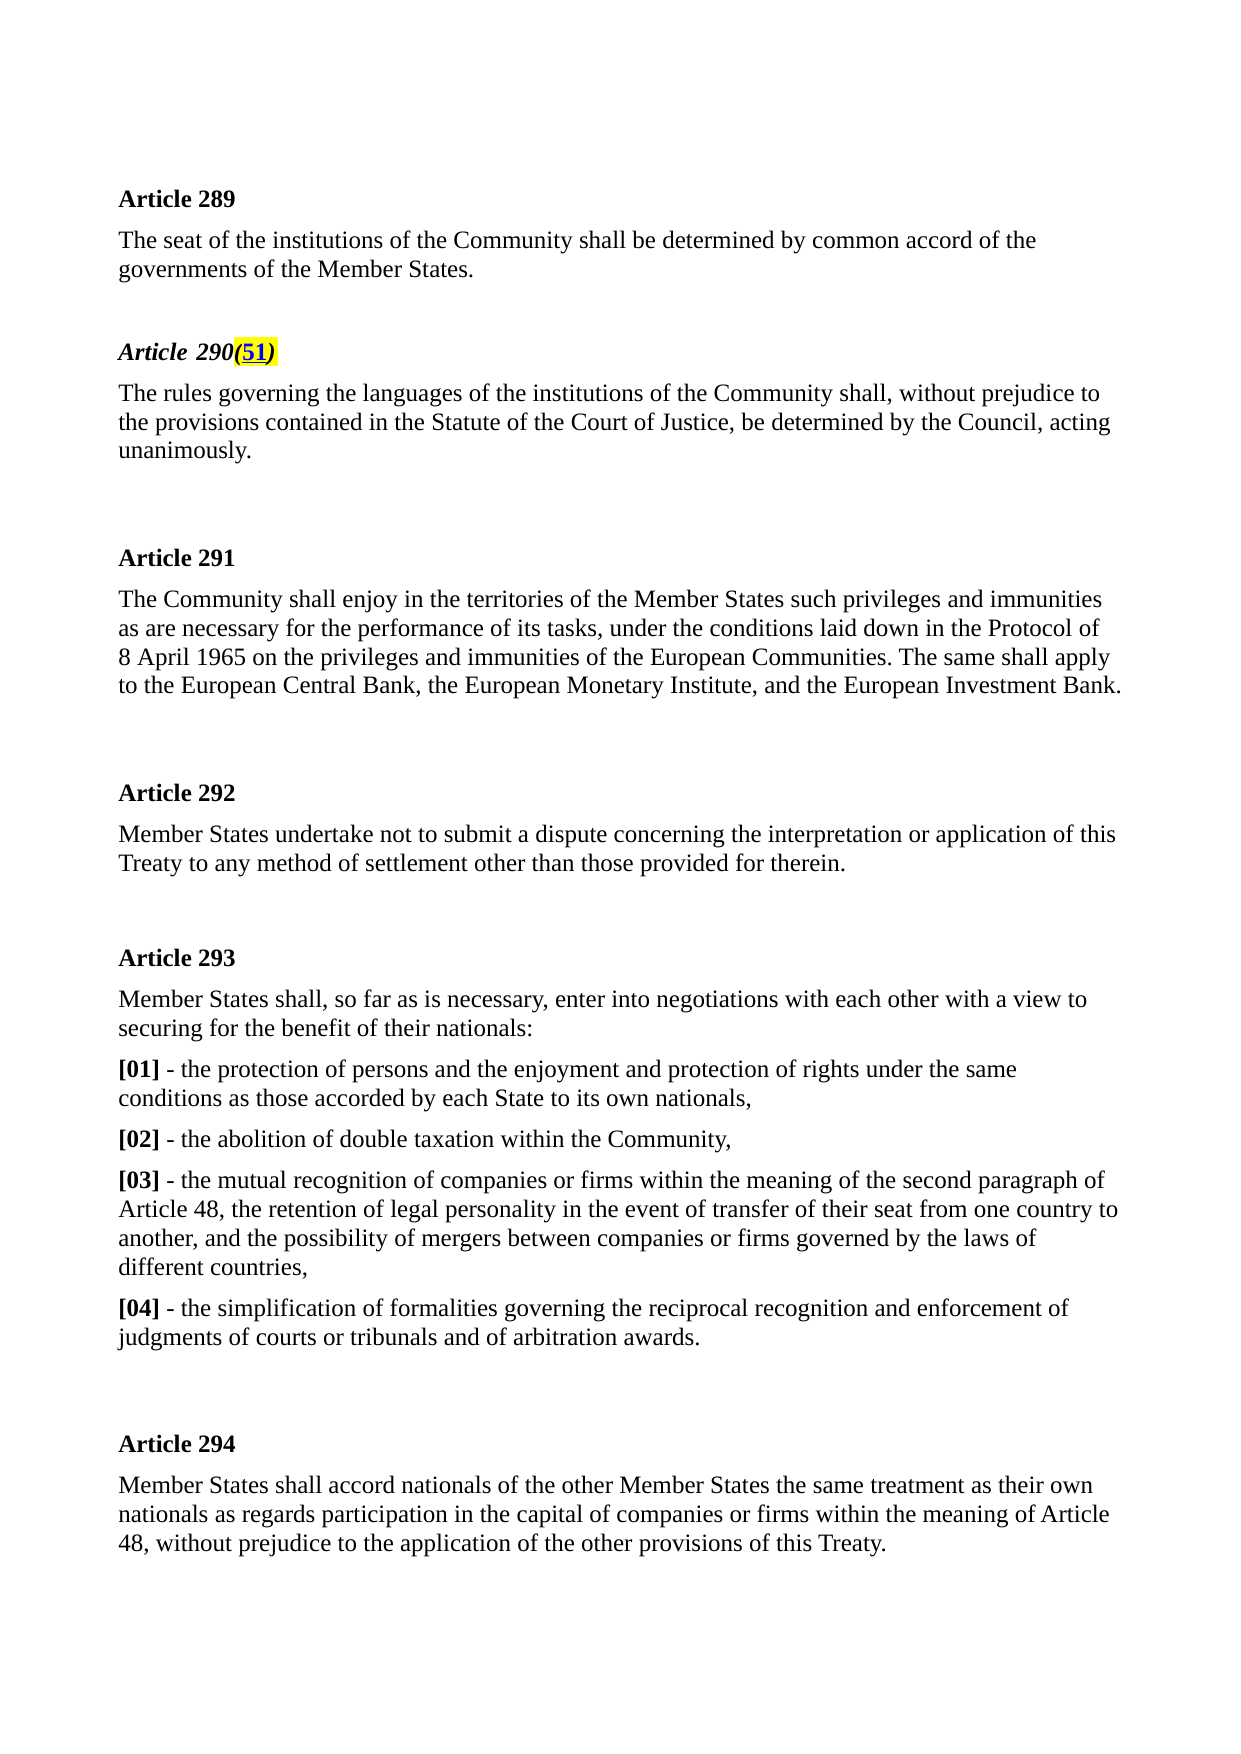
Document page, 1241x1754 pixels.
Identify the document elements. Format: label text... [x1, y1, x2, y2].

subtitle Article 291 [118, 543, 1122, 572]
text [04] - the simplification of formalities governing the reciprocal recognition and enforcement of judgments of courts or tribunals and of arbitration awards. [118, 1293, 1122, 1351]
subtitle Article 292 [118, 778, 1122, 807]
text Member States shall accord nationals of the other Member States the same treatment as their own nationals as regards participation in the capital of companies or firms within the meaning of Article 48, without prejudice to the application of the other provisions of this Treaty. [118, 1471, 1122, 1557]
text The Community shall enjoy in the territories of the Member States such privileges and immunities as are necessary for the performance of its tasks, under the conditions laid down in the Protocol of 8 April 1965 on the privileges and immunities of the European Communities. The same shall apply to the European Central Bank, the European Monetary Institute, and the European Investment Bank. [118, 584, 1122, 699]
text The seat of the institutions of the Community shall be determined by common accord of the governments of the Member States. [118, 226, 1122, 283]
text [03] - the mutual recognition of companies or firms within the meaning of the second paragraph of Article 48, the retention of legal personality in the event of transfer of their seat from one country to another, and the possibility of mergers between companies or firms governed by the laws of different countries, [118, 1166, 1122, 1281]
text Member States undertake not to submit a dispute concerning the interpretation or application of this Treaty to any method of settlement other than those provided for therein. [118, 819, 1122, 877]
text [02] - the abolition of double taxation within the Community, [118, 1124, 1122, 1153]
text Member States shall, so far as is necessary, enter into negotiations with each other with a view to securing for the benefit of their nationals: [118, 984, 1122, 1042]
subtitle Article 289 [118, 184, 1122, 213]
text Article 290(51) [118, 337, 1122, 366]
subtitle Article 294 [118, 1429, 1122, 1458]
text [01] - the protection of persons and the enjoyment and protection of rights under the same conditions as those accorded by each State to its own nationals, [118, 1054, 1122, 1112]
subtitle Article 293 [118, 943, 1122, 972]
text The rules governing the languages of the institutions of the Community shall, without prejudice to the provisions contained in the Statute of the Court of Justice, be determined by the Council, acting unanimously. [118, 378, 1122, 464]
